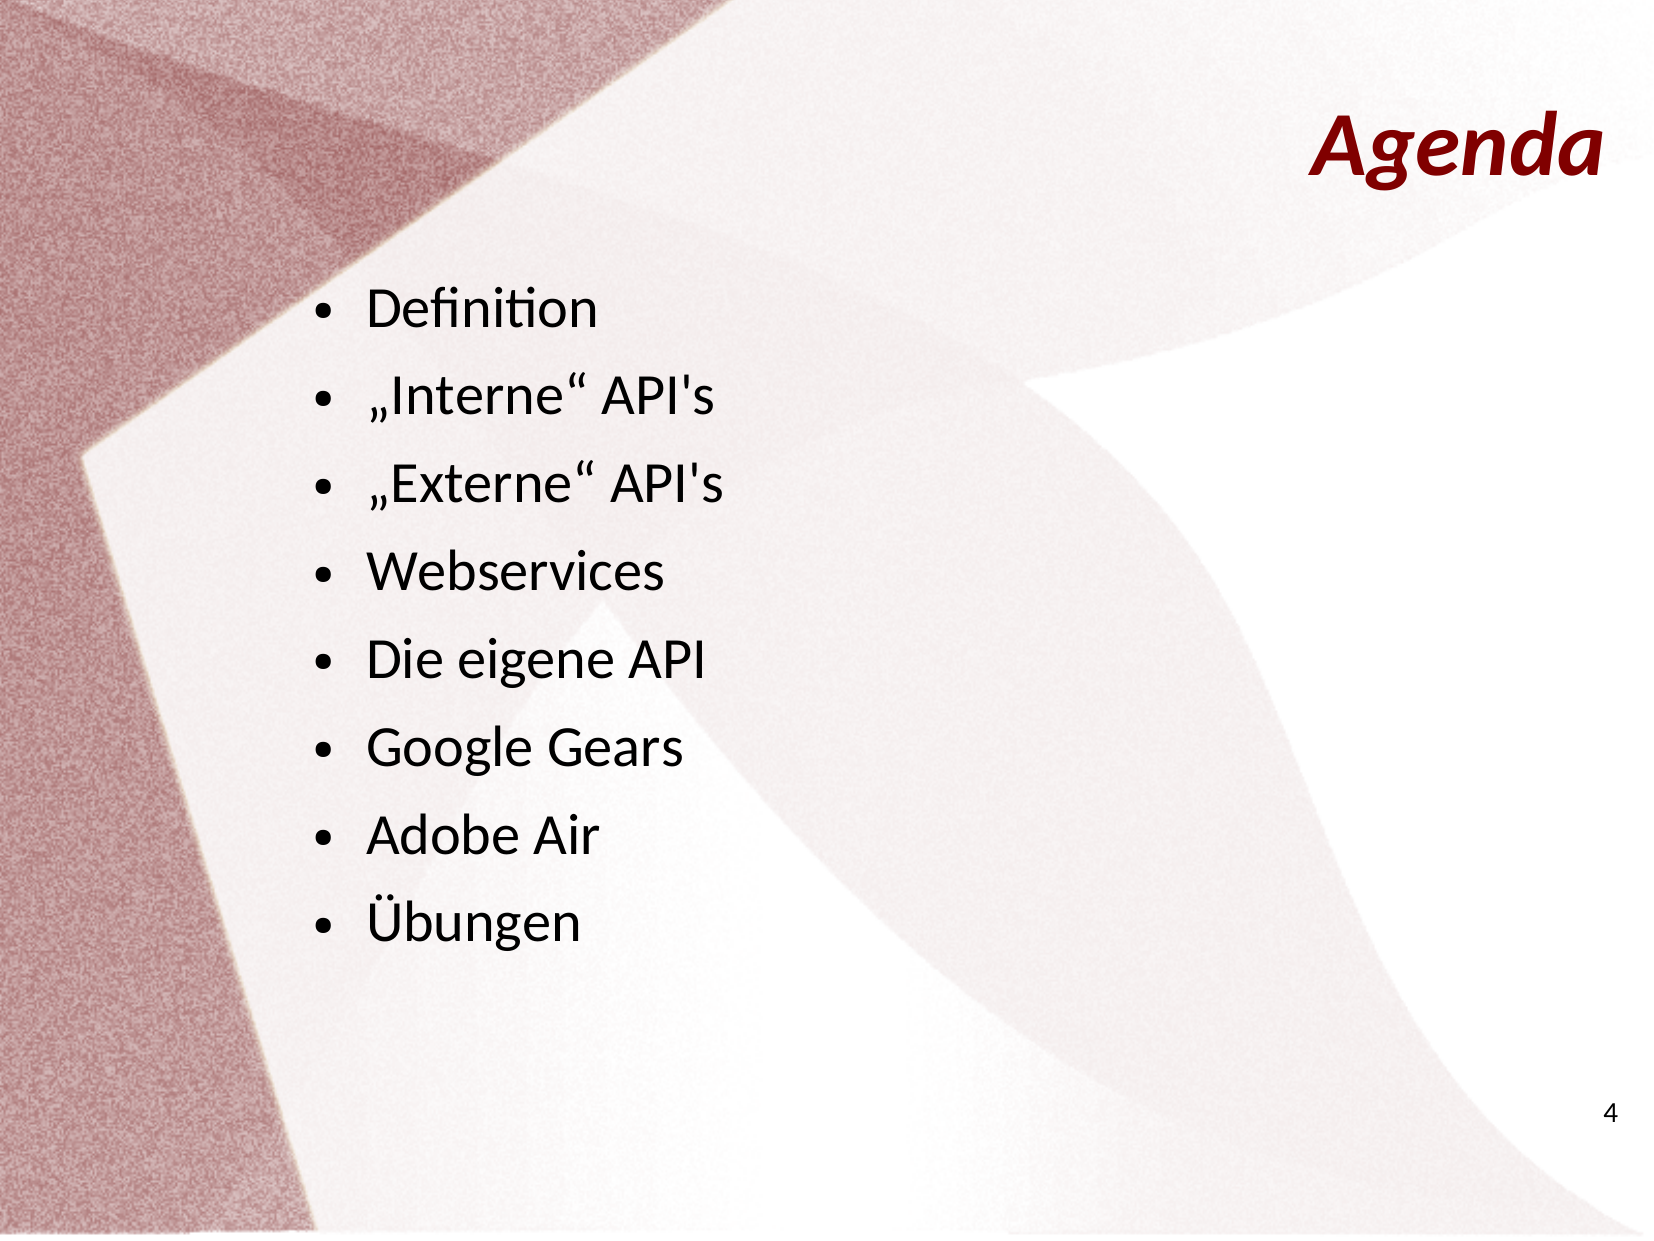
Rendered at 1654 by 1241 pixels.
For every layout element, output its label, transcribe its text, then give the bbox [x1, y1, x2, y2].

list Definition „Interne“ API's „Externe“ API's Webservices Die eigene API Google Gears Adobe Air Übungen [295, 283, 1571, 909]
title Agenda [596, 49, 1607, 257]
picture [0, 0, 1654, 1241]
